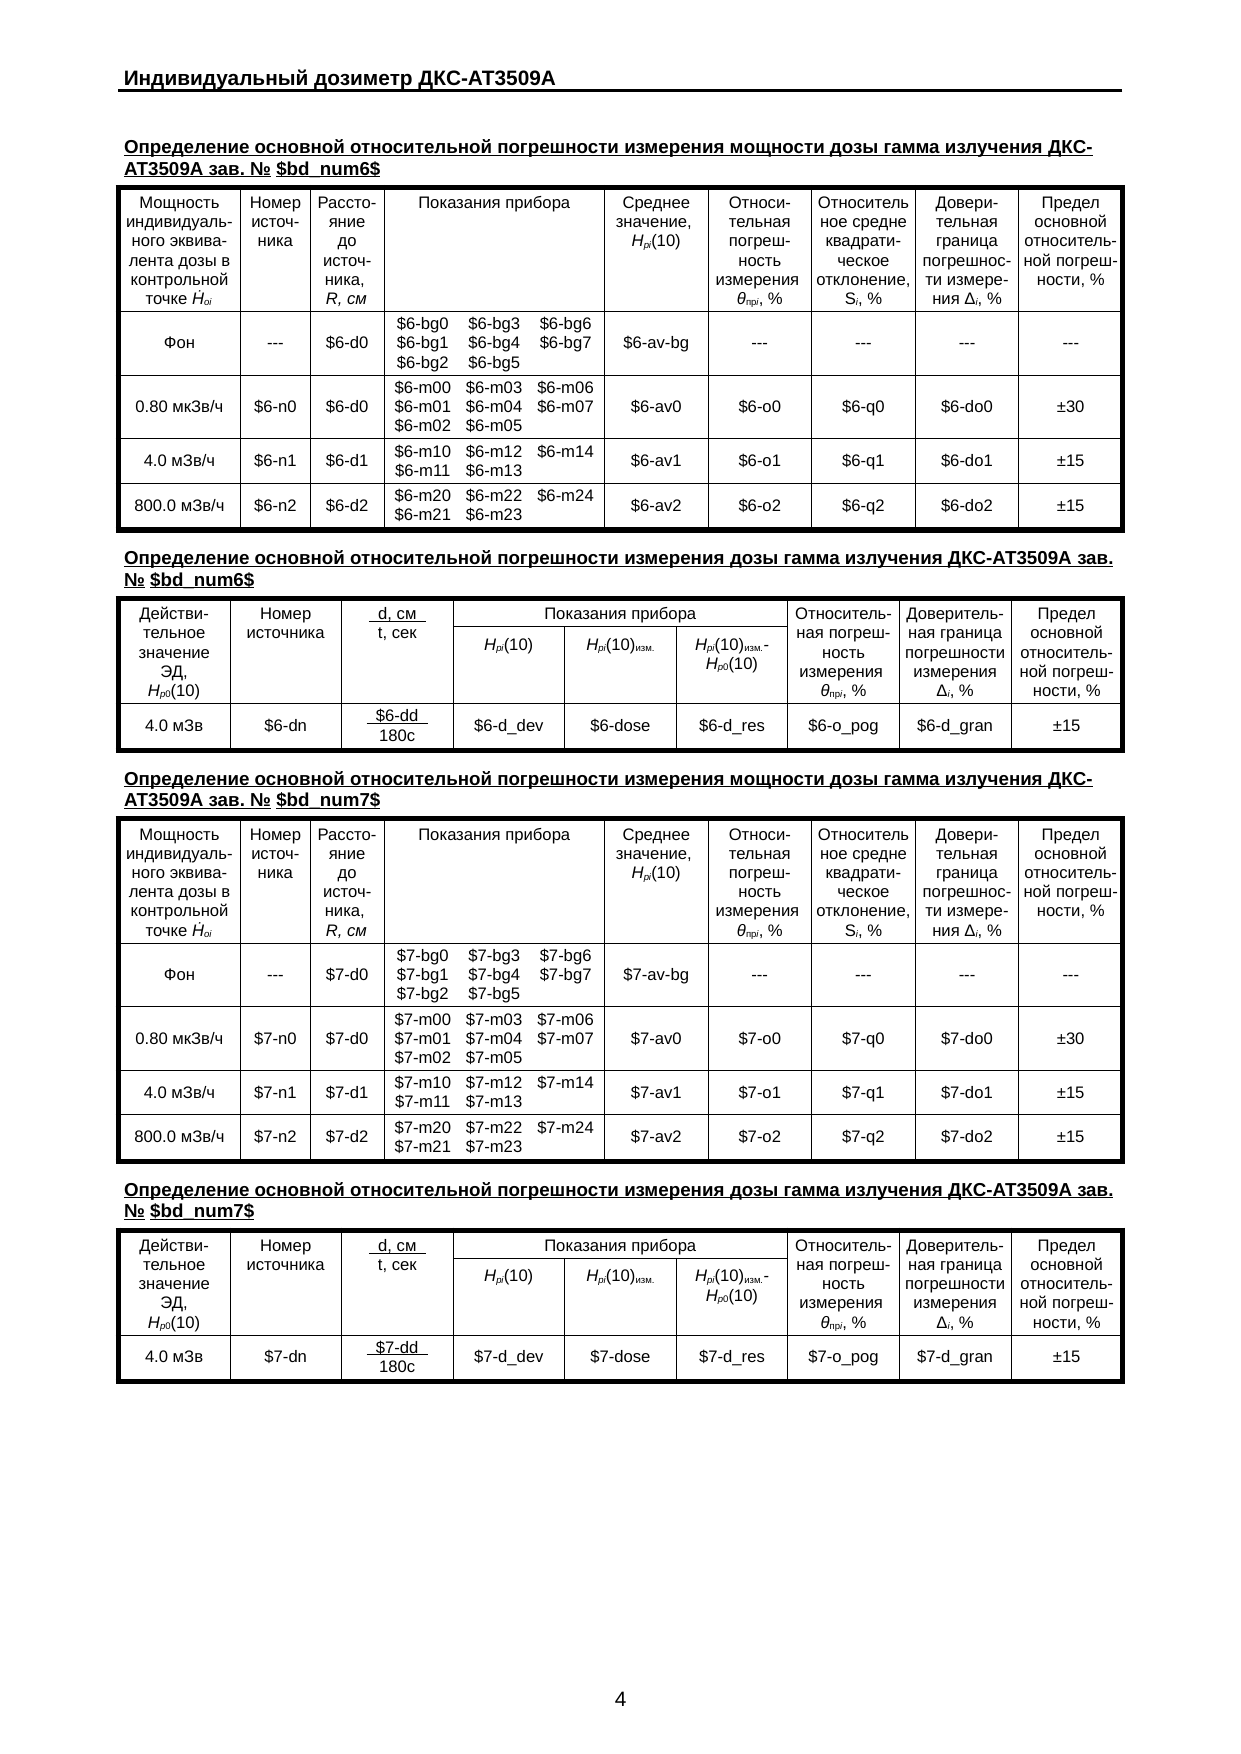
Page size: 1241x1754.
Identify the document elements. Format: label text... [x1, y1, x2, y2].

table_cell Рассто-яние до источ-ника, R, см [311, 821, 384, 942]
table_cell $6-m20 $6-m21 $6-m22 $6-m23 $6-m24 [385, 484, 604, 527]
table_cell Довери-тельная граница погрешнос-ти измере-ния Δi, % [916, 821, 1018, 942]
table_cell $6-do1 [916, 439, 1018, 483]
table_cell Относи-тельная погреш-ность измерения θпрi, % [709, 821, 811, 942]
table_cell $7-do0 [916, 1007, 1018, 1070]
table_cell Доверитель-ная граница погрешности измерения Δi, % [900, 601, 1011, 703]
table_cell $6-m00 $6-m01 $6-m02 $6-m03 $6-m04 $6-m05 $6-m06 $6-m07 [385, 376, 604, 438]
table_cell --- [241, 312, 310, 374]
table_cell $7-d1 [311, 1071, 384, 1114]
table_cell Предел основной относитель-ной погреш-ности, % [1012, 1233, 1120, 1334]
table_cell $6-n1 [241, 439, 310, 483]
table_cell $6-d_gran [900, 704, 1011, 747]
table_cell $6-o2 [709, 484, 811, 527]
table_cell Hpi(10)изм. [565, 627, 676, 703]
table_cell Номер источ-ника [241, 821, 310, 942]
table_cell d, см t, сек [342, 1233, 453, 1334]
table_cell Показания прибора [385, 190, 604, 311]
table_cell 4.0 мЗв [121, 1336, 230, 1379]
table_cell Относительное средне квадрати-ческое отклонение, Si, % [812, 821, 915, 942]
table_cell 4.0 мЗв/ч [121, 439, 240, 483]
table_cell $7-d_res [677, 1336, 787, 1379]
table_cell Предел основной относитель-ной погреш-ности, % [1019, 190, 1120, 311]
table_cell ±30 [1019, 376, 1120, 438]
table_cell --- [812, 312, 915, 374]
table_cell $7-n1 [241, 1071, 310, 1114]
table_cell Hpi(10)изм.-Hp0(10) [677, 1259, 787, 1334]
table_header Определение основной относительной погрешности измерения дозы гамма излучения ДКC-АТ3509A зав. № $bd_num7$ [118, 1164, 1122, 1227]
table_cell Hpi(10) [454, 1259, 564, 1334]
table_cell 4.0 мЗв [121, 704, 230, 747]
table_cell Среднее значение, Hpi(10) [605, 190, 708, 311]
table_cell $6-q2 [812, 484, 915, 527]
table_cell ±30 [1019, 1007, 1120, 1070]
table_cell $6-dose [565, 704, 676, 747]
table_cell $6-do0 [916, 376, 1018, 438]
table_cell $7-dd 180c [342, 1336, 453, 1379]
table_cell Номер источ-ника [241, 190, 310, 311]
table_cell $6-m10 $6-m11 $6-m12 $6-m13 $6-m14 [385, 439, 604, 483]
table_cell $7-q0 [812, 1007, 915, 1070]
table_header Определение основной относительной погрешности измерения дозы гамма излучения ДКC-АТ3509A зав. № $bd_num6$ [118, 533, 1122, 596]
table_cell Относи-тельная погреш-ность измерения θпрi, % [709, 190, 811, 311]
table_cell ±15 [1019, 1071, 1120, 1114]
table_cell $7-q2 [812, 1115, 915, 1159]
table_cell --- [709, 944, 811, 1006]
table_cell $7-m20 $7-m21 $7-m22 $7-m23 $7-m24 [385, 1115, 604, 1159]
table_cell $7-do1 [916, 1071, 1018, 1114]
table_cell $7-do2 [916, 1115, 1018, 1159]
table_cell $6-d0 [311, 312, 384, 374]
table_cell $6-av-bg [605, 312, 708, 374]
table_cell --- [1019, 312, 1120, 374]
table_cell $7-d0 [311, 944, 384, 1006]
table_cell $7-o1 [709, 1071, 811, 1114]
table_cell $6-dn [231, 704, 341, 747]
table_cell $6-d_res [677, 704, 787, 747]
table_cell Действи-тельное значение ЭД, Hp0(10) [121, 1233, 230, 1334]
table_cell $7-av2 [605, 1115, 708, 1159]
table_cell $6-av1 [605, 439, 708, 483]
table_cell $6-o_pog [788, 704, 899, 747]
table_cell --- [812, 944, 915, 1006]
table_cell $7-m00 $7-m01 $7-m02 $7-m03 $7-m04 $7-m05 $7-m06 $7-m07 [385, 1007, 604, 1070]
table_cell $6-d2 [311, 484, 384, 527]
table_cell $7-av-bg [605, 944, 708, 1006]
table_header Определение основной относительной погрешности измерения мощности дозы гамма излучения ДКC-АТ3509A зав. № $bd_num6$ [118, 121, 1122, 185]
table_cell $6-av0 [605, 376, 708, 438]
table_cell $6-n0 [241, 376, 310, 438]
table_cell $6-q1 [812, 439, 915, 483]
table_cell --- [916, 312, 1018, 374]
table_cell Показания прибора [385, 821, 604, 942]
table_cell $7-d_gran [900, 1336, 1011, 1379]
table_cell --- [241, 944, 310, 1006]
table_cell Относительное средне квадрати-ческое отклонение, Si, % [812, 190, 915, 311]
table_cell ±15 [1012, 1336, 1120, 1379]
table_cell Предел основной относитель-ной погреш-ности, % [1019, 821, 1120, 942]
table_cell 800.0 мЗв/ч [121, 1115, 240, 1159]
table_cell 0.80 мкЗв/ч [121, 1007, 240, 1070]
table_cell $7-d2 [311, 1115, 384, 1159]
table_cell Показания прибора [454, 1233, 787, 1258]
table_cell 800.0 мЗв/ч [121, 484, 240, 527]
table_cell Действи-тельное значение ЭД, Hp0(10) [121, 601, 230, 703]
table_cell Мощность индивидуаль-ного эквива-лента дозы в контрольной точке Ḣoi [121, 821, 240, 942]
table_cell Hpi(10)изм. [565, 1259, 676, 1334]
table_cell $7-o_pog [788, 1336, 899, 1379]
table_cell $6-q0 [812, 376, 915, 438]
table_cell $6-bg0 $6-bg1 $6-bg2 $6-bg3 $6-bg4 $6-bg5 $6-bg6 $6-bg7 [385, 312, 604, 374]
table_cell $6-d1 [311, 439, 384, 483]
table_cell Относитель-ная погреш-ность измерения θпрi, % [788, 601, 899, 703]
table_cell $7-n0 [241, 1007, 310, 1070]
table_cell $7-bg0 $7-bg1 $7-bg2 $7-bg3 $7-bg4 $7-bg5 $7-bg6 $7-bg7 [385, 944, 604, 1006]
table_cell d, см t, сек [342, 601, 453, 703]
table_cell ±15 [1019, 484, 1120, 527]
table_header Определение основной относительной погрешности измерения мощности дозы гамма излучения ДКC-АТ3509A зав. № $bd_num7$ [118, 753, 1122, 816]
table_cell $7-av0 [605, 1007, 708, 1070]
table_cell $7-q1 [812, 1071, 915, 1114]
table_cell ±15 [1019, 439, 1120, 483]
table_cell Hpi(10)изм.-Hp0(10) [677, 627, 787, 703]
table_cell Hpi(10) [454, 627, 564, 703]
table_cell Мощность индивидуаль-ного эквива-лента дозы в контрольной точке Ḣoi [121, 190, 240, 311]
table_cell --- [709, 312, 811, 374]
table_cell Доверитель-ная граница погрешности измерения Δi, % [900, 1233, 1011, 1334]
table_cell Среднее значение, Hpi(10) [605, 821, 708, 942]
table_cell Относитель-ная погреш-ность измерения θпрi, % [788, 1233, 899, 1334]
table_cell --- [916, 944, 1018, 1006]
table_cell $6-o1 [709, 439, 811, 483]
table_cell $6-dd 180c [342, 704, 453, 747]
table_cell ±15 [1012, 704, 1120, 747]
table_cell Довери-тельная граница погрешнос-ти измере-ния Δi, % [916, 190, 1018, 311]
table_cell $7-d_dev [454, 1336, 564, 1379]
table_cell $6-n2 [241, 484, 310, 527]
table_cell 4.0 мЗв/ч [121, 1071, 240, 1114]
table_cell $7-av1 [605, 1071, 708, 1114]
table_cell $7-o2 [709, 1115, 811, 1159]
table_cell $7-o0 [709, 1007, 811, 1070]
table_cell $6-d0 [311, 376, 384, 438]
table_cell $6-d_dev [454, 704, 564, 747]
table_cell $6-do2 [916, 484, 1018, 527]
table_cell --- [1019, 944, 1120, 1006]
table_cell Фон [121, 312, 240, 374]
table_cell $7-d0 [311, 1007, 384, 1070]
table_cell $7-dn [231, 1336, 341, 1379]
table_cell Фон [121, 944, 240, 1006]
table_cell Номер источника [231, 601, 341, 703]
table_cell $7-n2 [241, 1115, 310, 1159]
table_cell Номер источника [231, 1233, 341, 1334]
table_cell Показания прибора [454, 601, 787, 626]
table_cell Предел основной относитель-ной погреш-ности, % [1012, 601, 1120, 703]
table_cell $6-av2 [605, 484, 708, 527]
table_cell Рассто-яние до источ-ника, R, см [311, 190, 384, 311]
table_cell ±15 [1019, 1115, 1120, 1159]
table_cell $6-o0 [709, 376, 811, 438]
table_cell $7-m10 $7-m11 $7-m12 $7-m13 $7-m14 [385, 1071, 604, 1114]
table_cell $7-dose [565, 1336, 676, 1379]
table_cell 0.80 мкЗв/ч [121, 376, 240, 438]
